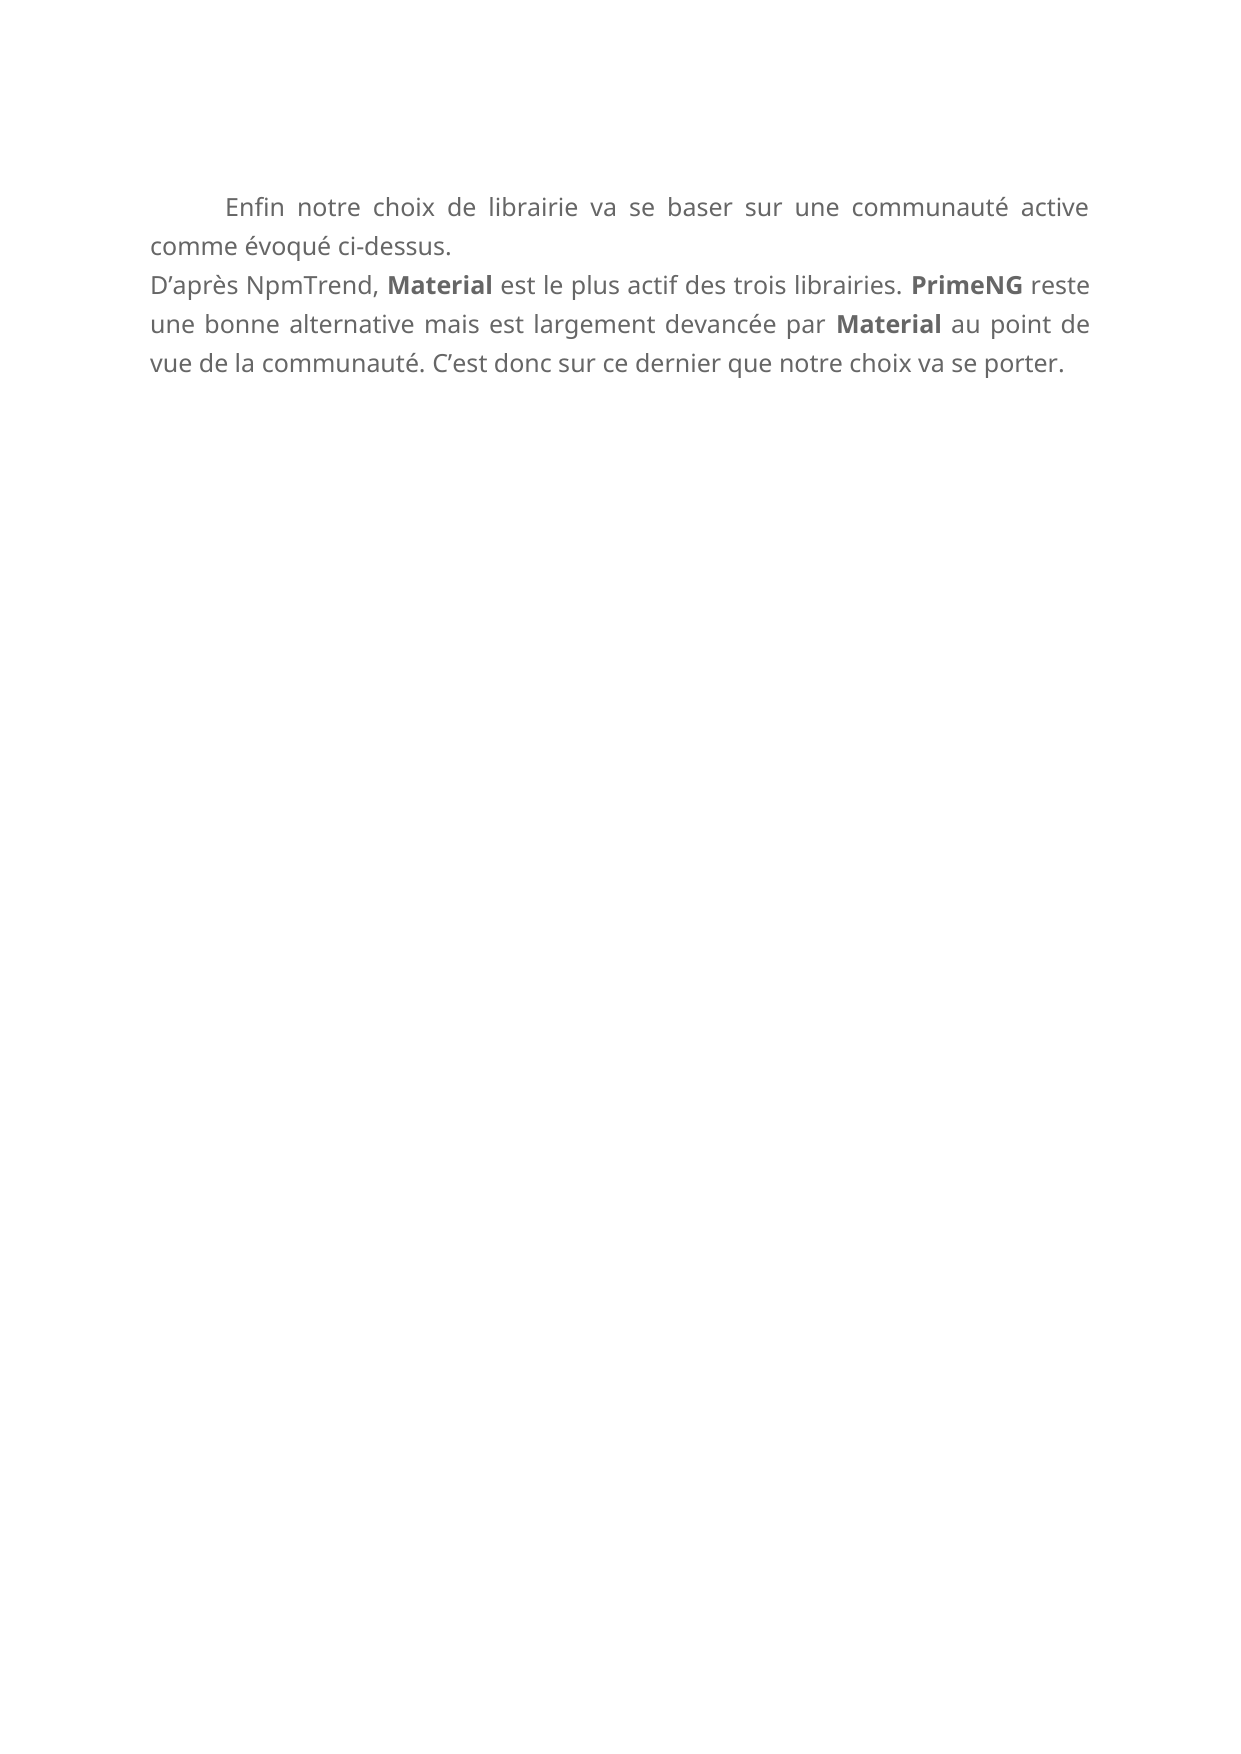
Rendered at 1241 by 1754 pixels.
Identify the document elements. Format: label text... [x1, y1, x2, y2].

text Enfin notre choix de librairie va se baser sur une communauté active comme évoqué ci-dessus. [150, 189, 1090, 262]
text D’après NpmTrend, Material est le plus actif des trois librairies. PrimeNG reste une bonne alternative mais est largement devancée par Material au point de vue de la communauté. C’est donc sur ce dernier que notre choix va se porter. [150, 267, 1090, 380]
